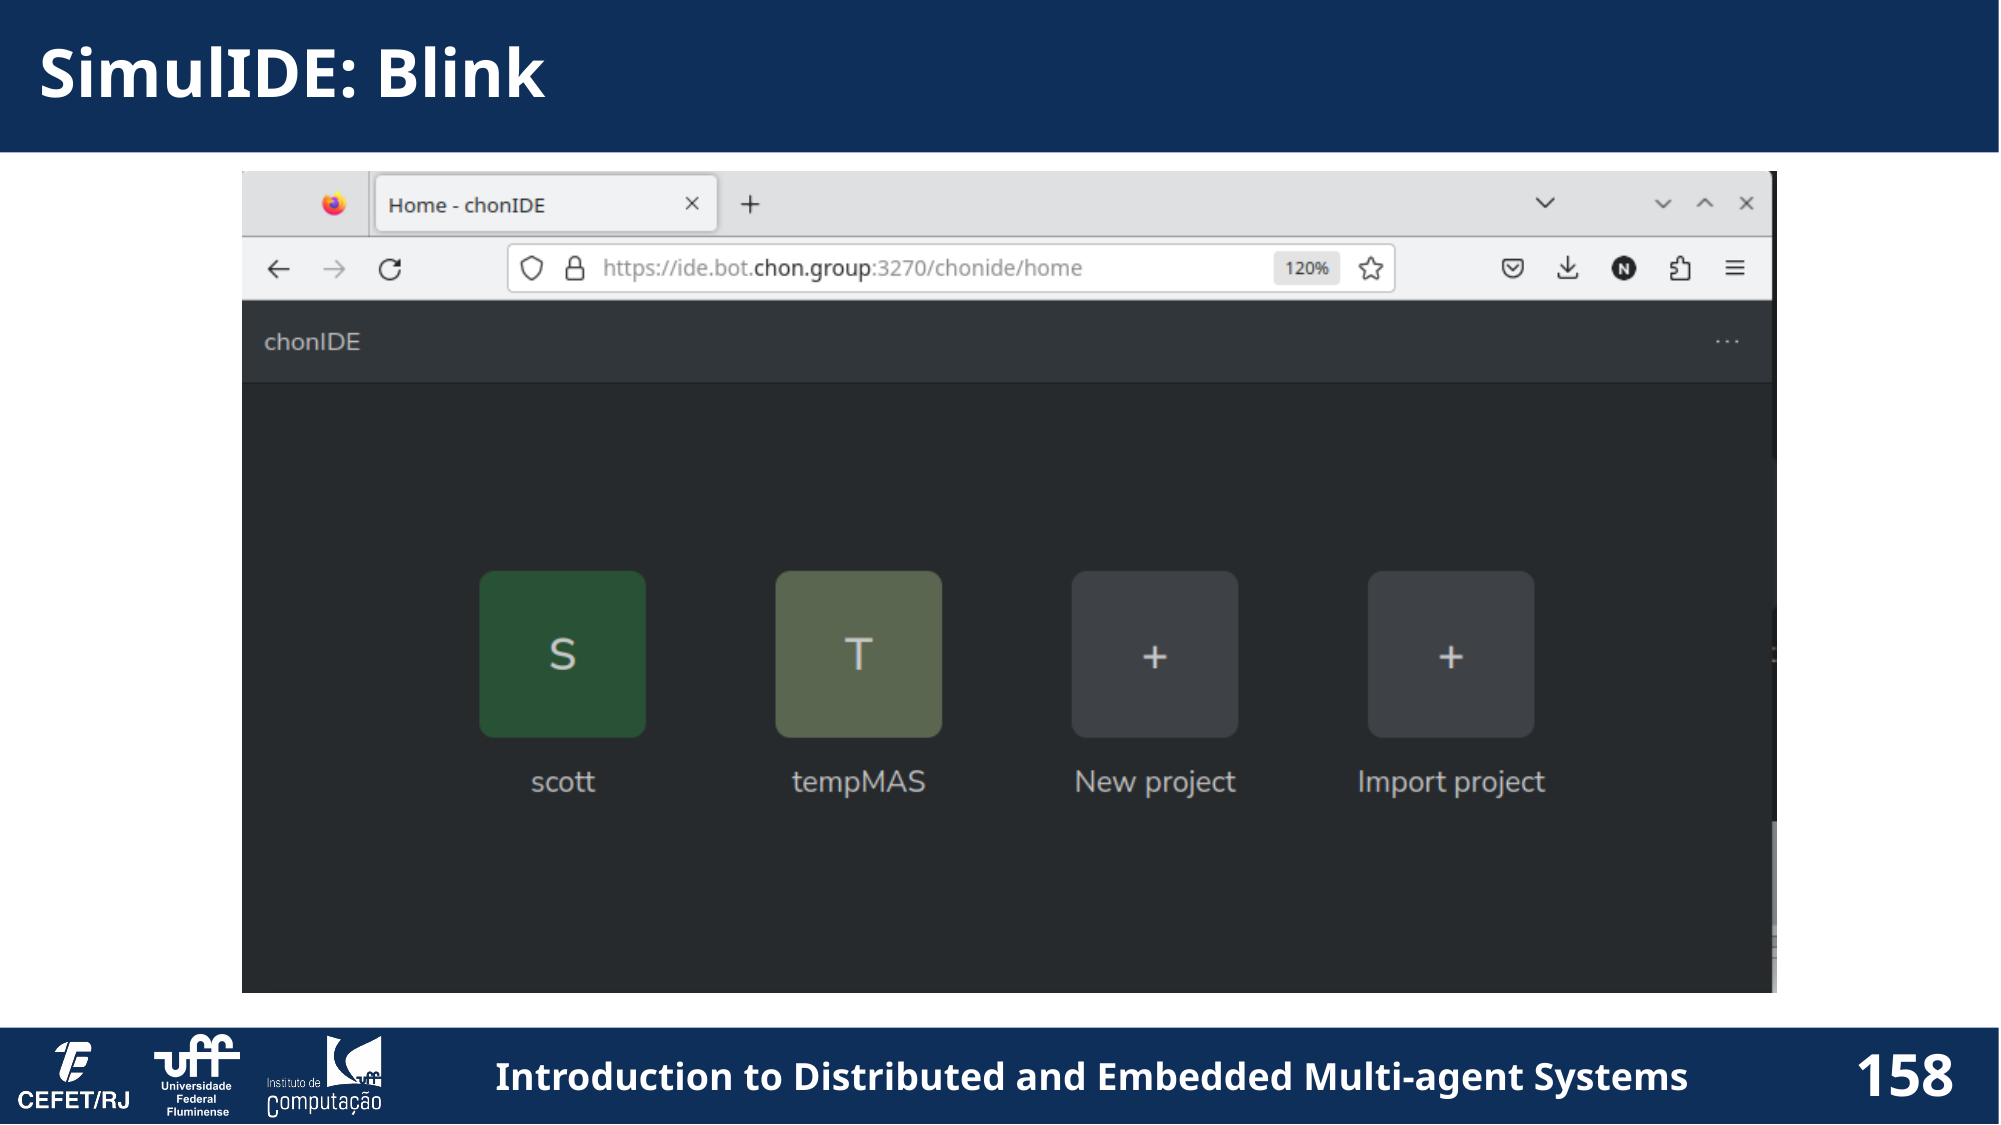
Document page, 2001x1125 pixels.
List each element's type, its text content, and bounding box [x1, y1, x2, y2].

picture [242, 171, 1777, 993]
picture [18, 1021, 129, 1125]
text_box SimulIDE: Blink [25, 23, 1998, 116]
picture [153, 1033, 241, 1121]
picture [265, 1033, 383, 1118]
